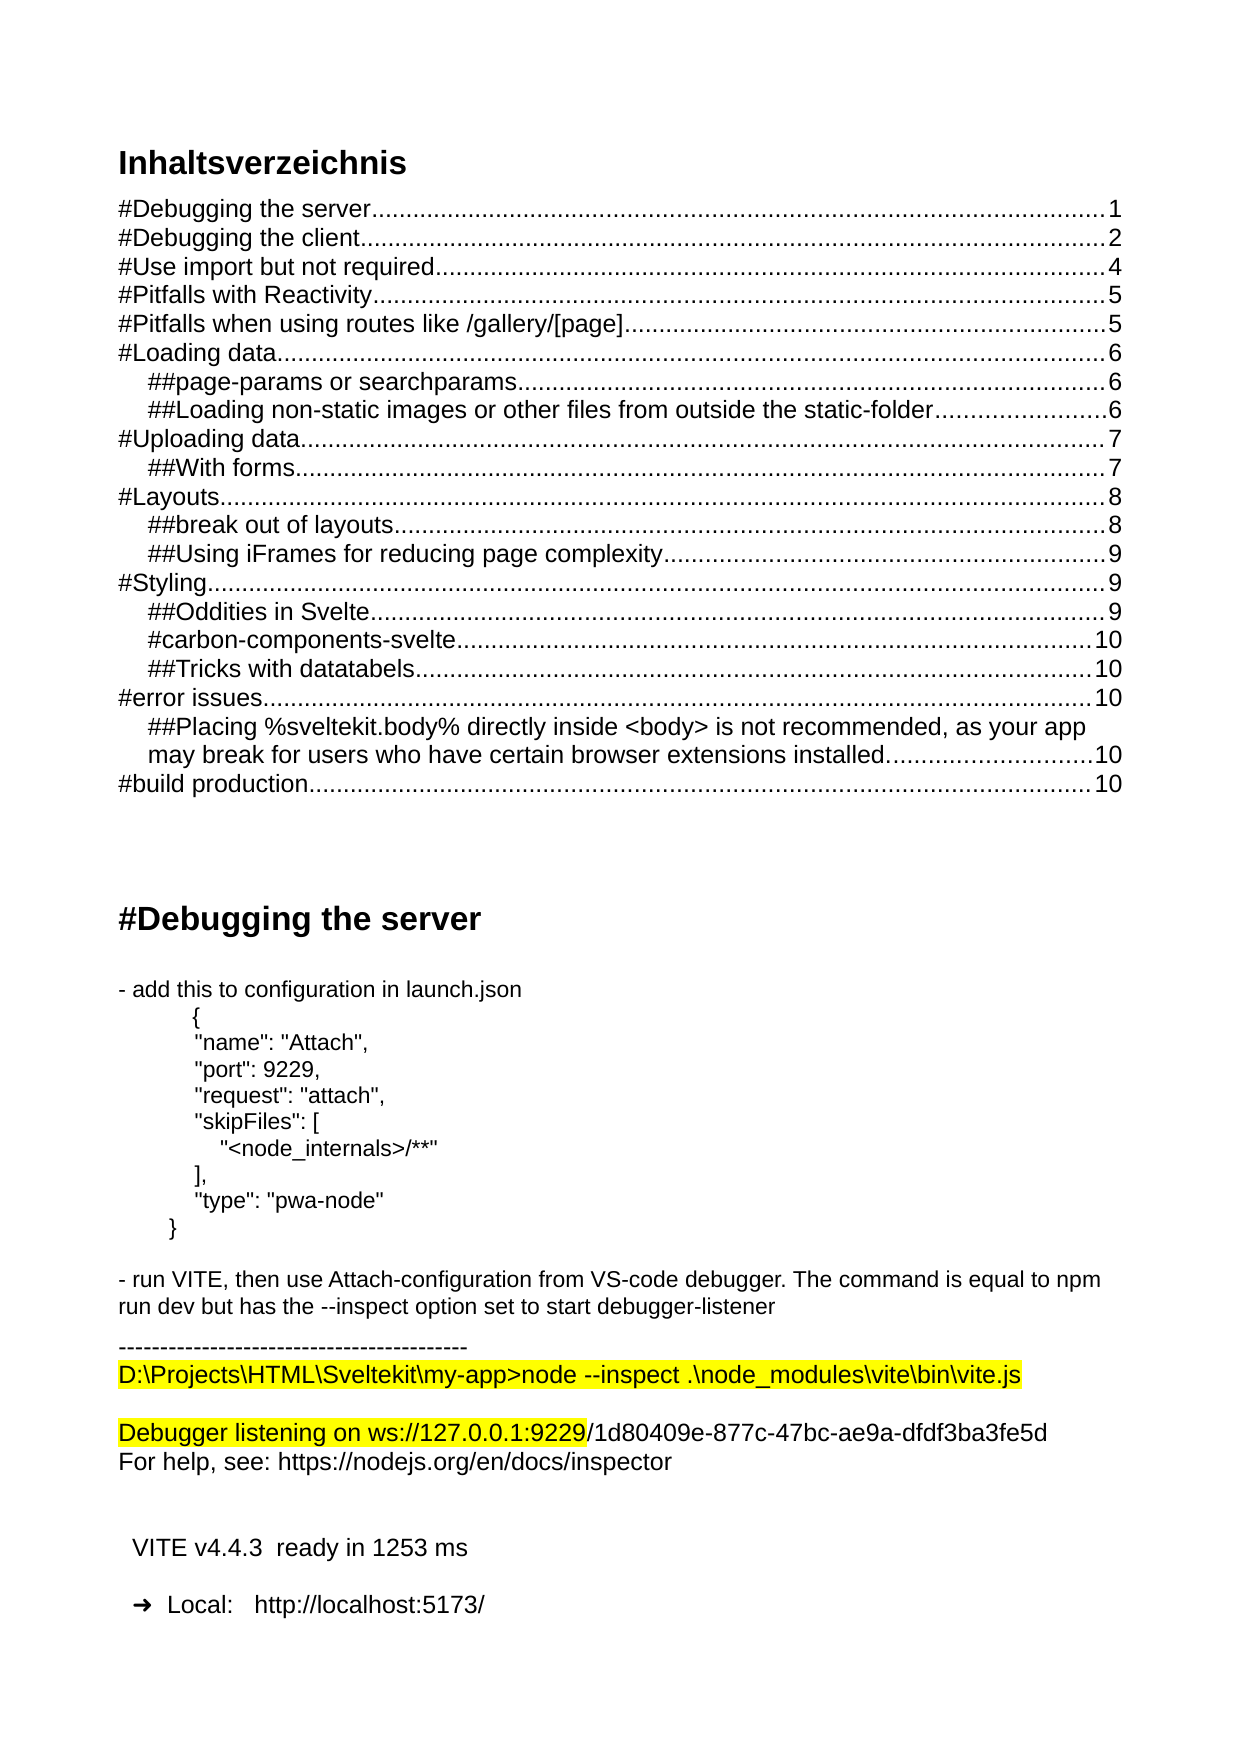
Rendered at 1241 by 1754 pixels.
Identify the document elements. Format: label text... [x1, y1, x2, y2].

text ##Loading non-static images or other files from outside the static-folder 6 [148, 395, 1122, 424]
text #carbon-components-svelte 10 [148, 625, 1122, 654]
text ##Placing %sveltekit.body% directly inside <body> is not recommended, as your app may break for users who have certain browser extensions installed. 10 [148, 712, 1122, 769]
subtitle #Debugging the server [118, 899, 1122, 938]
text #Pitfalls when using routes like /gallery/[page] 5 [118, 309, 1122, 338]
text ------------------------------------------ D:\Projects\HTML\Sveltekit\my-app>node --inspect .\node_modules\vite\bin\vite.js Debugger listening on ws://127.0.0.1:9229/1d80409e-877c-47bc-ae9a-dfdf3ba3fe5d For help, see: https://nodejs.org/en/docs/inspector VITE v4.4.3 ready in 1253 ms ➜ Local: http://localhost:5173/ [118, 1332, 1122, 1619]
subtitle Inhaltsverzeichnis [118, 143, 1122, 182]
text #Use import but not required 4 [118, 252, 1122, 280]
text #build production 10 [118, 769, 1122, 798]
text - add this to configuration in launch.json { "name": "Attach", "port": 9229, "request": "attach", "skipFiles": [ "<node_internals>/**" ], "type": "pwa-node" } - run VITE, then use Attach-configuration from VS-code debugger. The command is equal to npm run dev but has the --inspect option set to start debugger-listener [118, 950, 1122, 1319]
text ##Using iFrames for reducing page complexity 9 [148, 539, 1122, 568]
text ##page-params or searchparams 6 [148, 367, 1122, 395]
text #Debugging the client 2 [118, 223, 1122, 252]
text #Layouts 8 [118, 482, 1122, 510]
text #Debugging the server 1 [118, 194, 1122, 223]
text #Pitfalls with Reactivity 5 [118, 280, 1122, 309]
text #error issues 10 [118, 683, 1122, 712]
text ##break out of layouts 8 [148, 510, 1122, 539]
text #Styling 9 [118, 568, 1122, 597]
text #Uploading data 7 [118, 424, 1122, 453]
text ##Oddities in Svelte 9 [148, 597, 1122, 625]
text #Loading data 6 [118, 338, 1122, 367]
text ##Tricks with datatabels 10 [148, 654, 1122, 683]
text ##With forms 7 [148, 453, 1122, 482]
